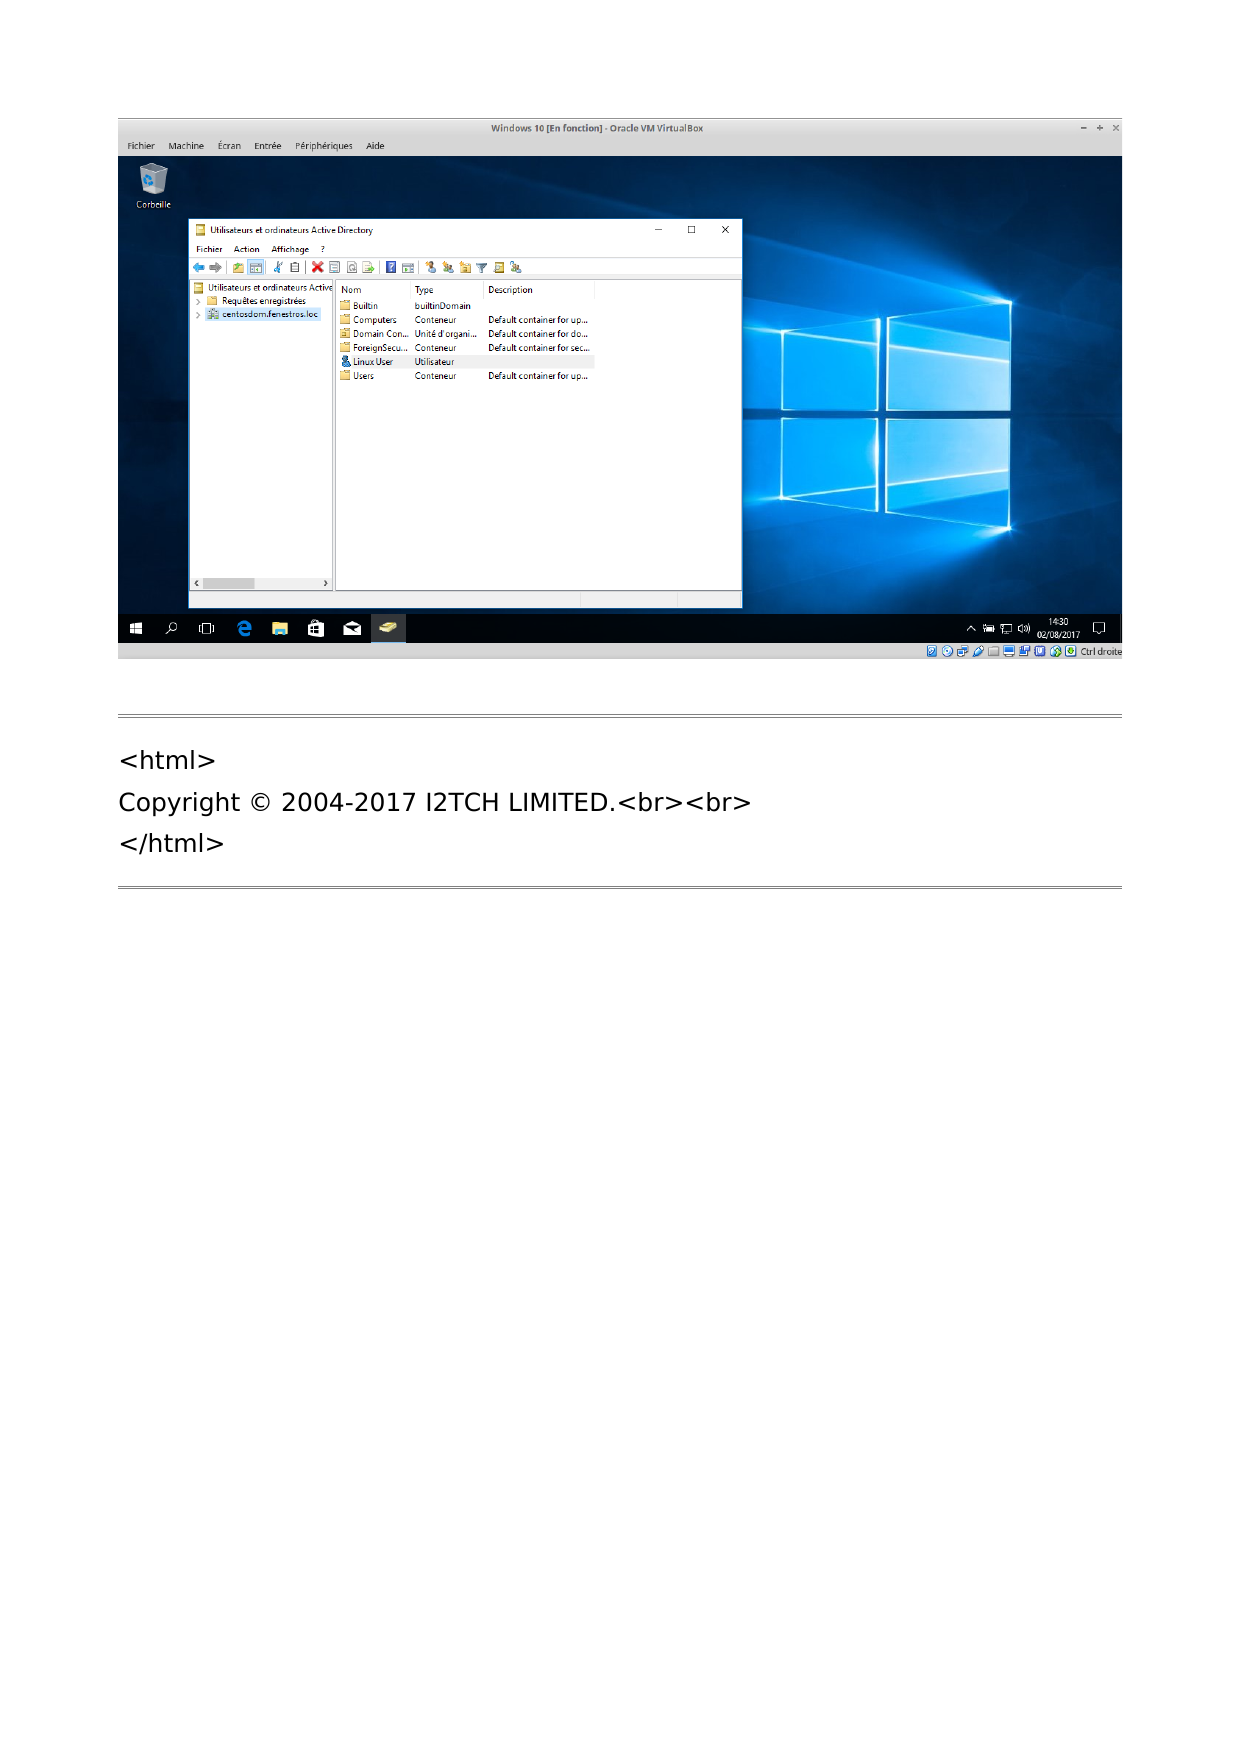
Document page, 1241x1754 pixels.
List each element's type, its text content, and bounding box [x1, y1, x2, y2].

picture [118, 118, 1123, 659]
text <html> [118, 746, 1122, 776]
text </html> [118, 830, 1122, 859]
text Copyright © 2004-2017 I2TCH LIMITED.<br><br> [118, 788, 1122, 817]
